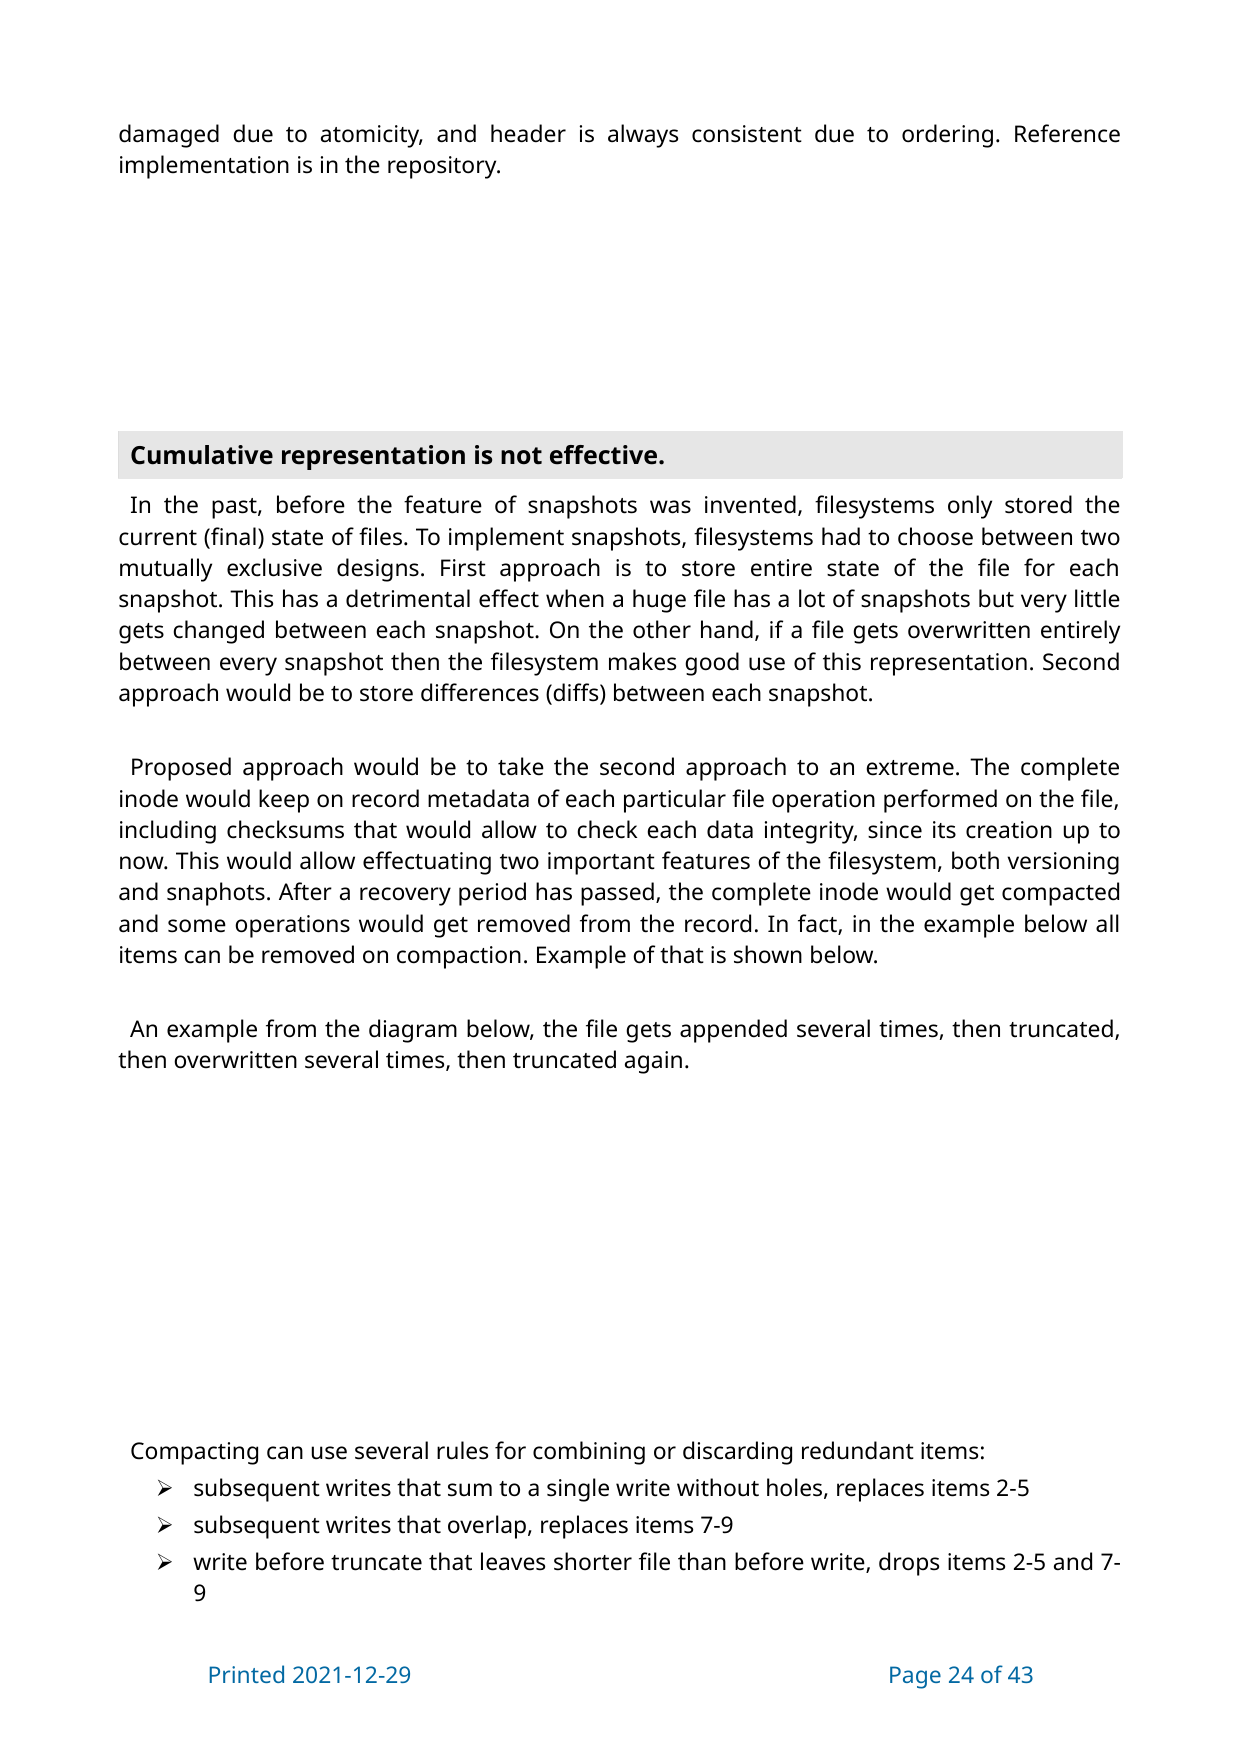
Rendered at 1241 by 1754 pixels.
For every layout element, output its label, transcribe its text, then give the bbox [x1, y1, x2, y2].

list write before truncate that leaves shorter file than before write, drops items 2-5 and 7-9 [156, 1546, 1122, 1609]
text An example from the diagram below, the file gets appended several times, then truncated, then overwritten several times, then truncated again. [118, 1013, 1122, 1076]
subtitle Cumulative representation is not effective. [119, 432, 1122, 478]
text damaged due to atomicity, and header is always consistent due to ordering. Reference implementation is in the repository. [118, 118, 1122, 181]
list subsequent writes that sum to a single write without holes, replaces items 2-5 [156, 1472, 1122, 1503]
text Proposed approach would be to take the second approach to an extreme. The complete inode would keep on record metadata of each particular file operation performed on the file, including checksums that would allow to check each data integrity, since its creation up to now. This would allow effectuating two important features of the filesystem, both versioning and snaphots. After a recovery period has passed, the complete inode would get compacted and some operations would get removed from the record. In fact, in the example below all items can be removed on compaction. Example of that is shown below. [118, 751, 1122, 970]
text Compacting can use several rules for combining or discarding redundant items: [118, 1434, 1122, 1466]
text In the past, before the feature of snapshots was invented, filesystems only stored the current (final) state of files. To implement snapshots, filesystems had to choose between two mutually exclusive designs. First approach is to store entire state of the file for each snapshot. This has a detrimental effect when a huge file has a lot of snapshots but very little gets changed between each snapshot. On the other hand, if a file gets overwritten entirely between every snapshot then the filesystem makes good use of this representation. Second approach would be to store differences (diffs) between each snapshot. [118, 489, 1122, 708]
list subsequent writes that overlap, replaces items 7-9 [156, 1509, 1122, 1540]
